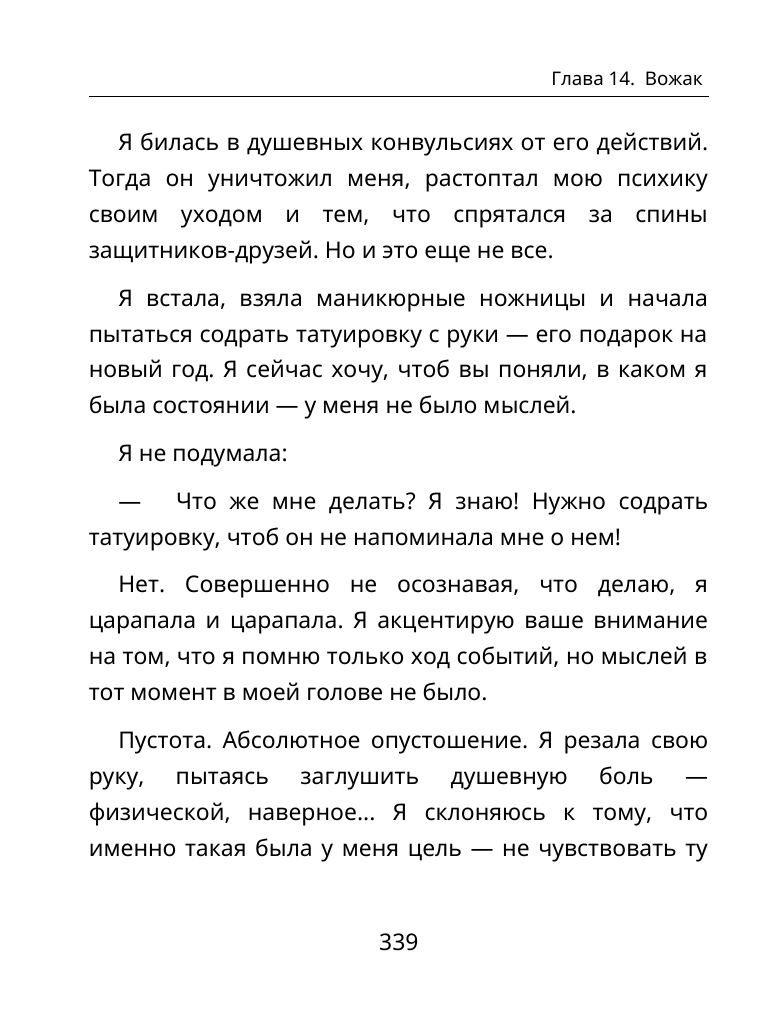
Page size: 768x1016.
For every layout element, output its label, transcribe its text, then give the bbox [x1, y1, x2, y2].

text Пустота. Абсолютное опустошение. Я резала свою руку, пытаясь заглушить душевную боль — физической, наверное... Я склоняюсь к тому, что именно такая была у меня цель — не чувствовать ту [88, 724, 709, 863]
text Я не подумала: [88, 437, 709, 468]
text Я билась в душевных конвульсиях от его действий. Тогда он уничтожил меня, растоптал мою психику своим уходом и тем, что спрятался за спины защитников-друзей. Но и это еще не все. [88, 126, 709, 265]
text Нет. Совершенно не осознавая, что делаю, я царапала и царапала. Я акцентирую ваше внимание на том, что я помню только ход событий, но мыслей в тот момент в моей голове не было. [88, 568, 709, 707]
text Я встала, взяла маникюрные ножницы и начала пытаться содрать татуировку с руки — его подарок на новый год. Я сейчас хочу, чтоб вы поняли, в каком я была состоянии — у меня не было мыслей. [88, 282, 709, 421]
list Что же мне делать? Я знаю! Нужно содрать татуировку, чтоб он не напоминала мне о нем! [88, 485, 709, 552]
